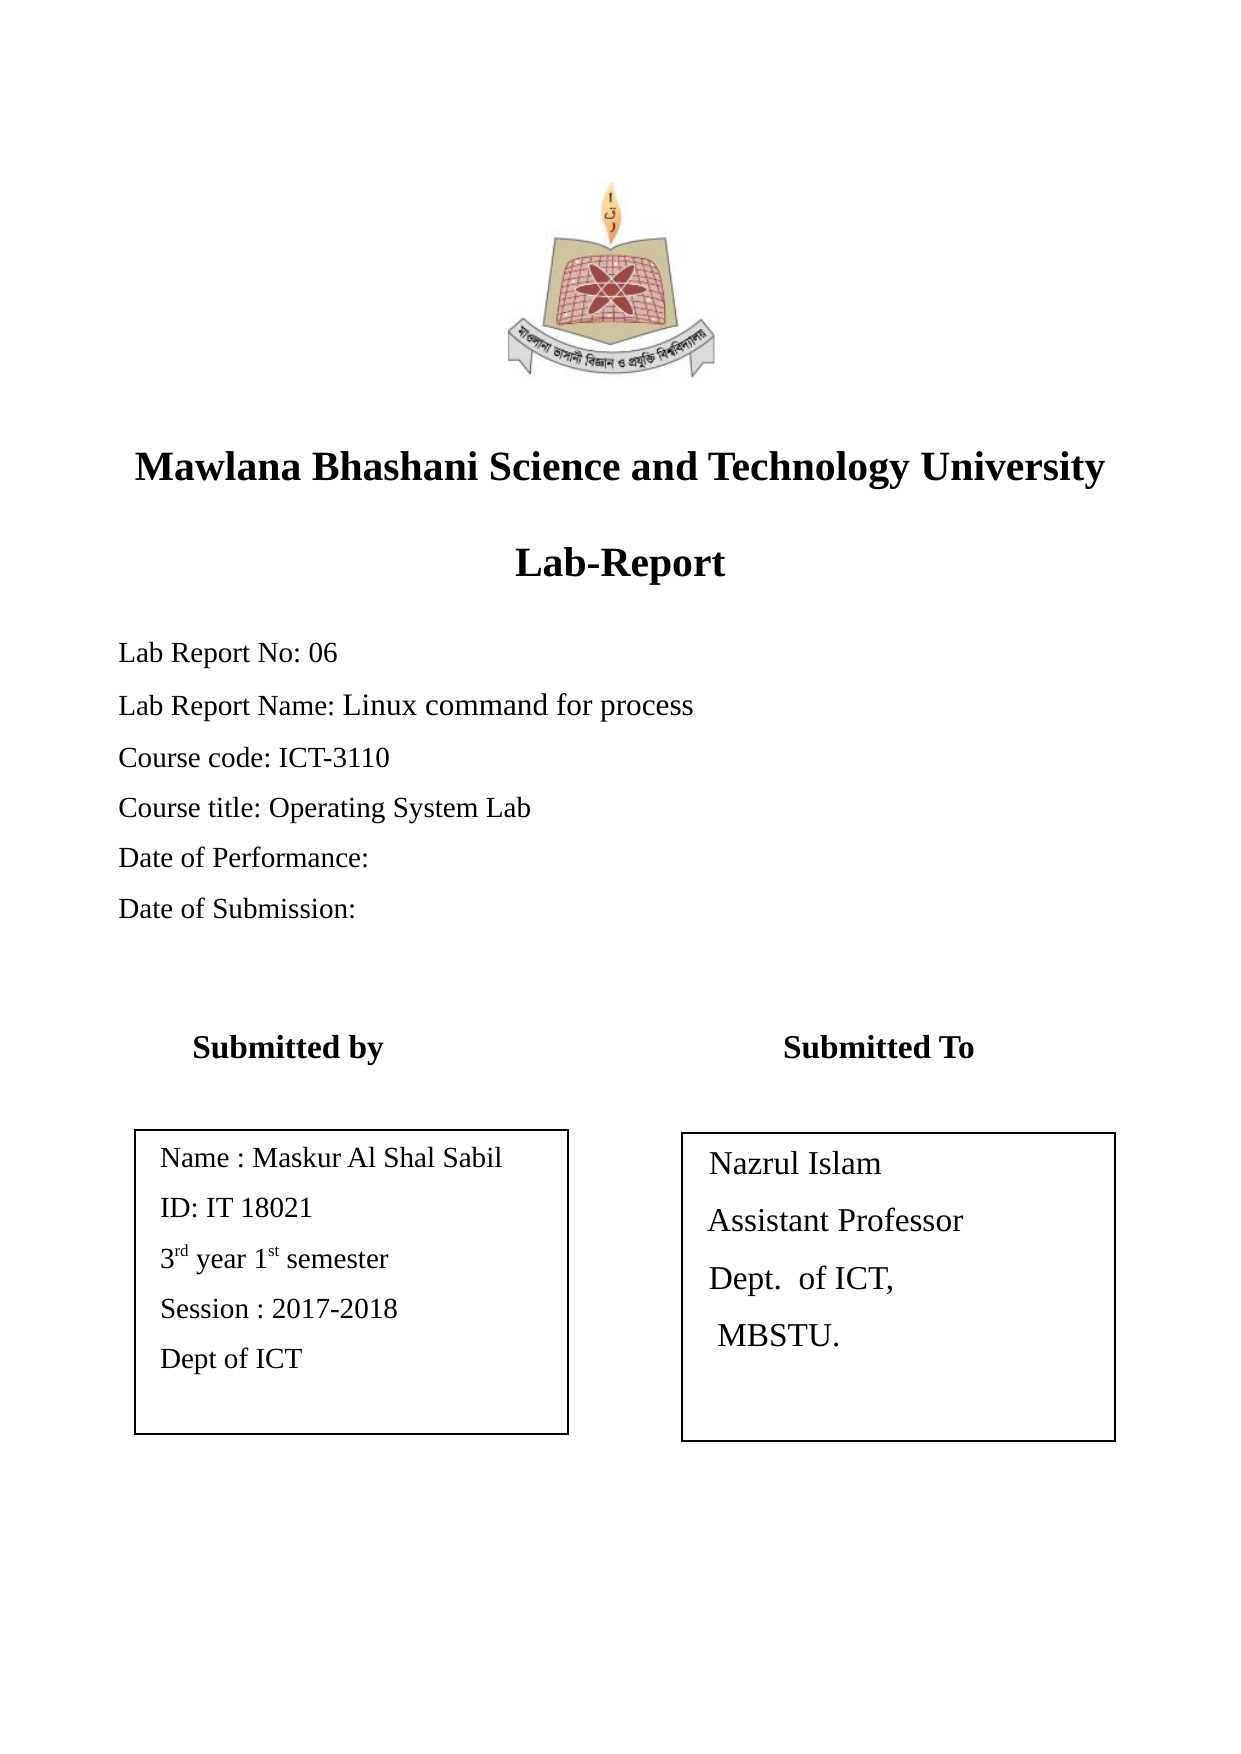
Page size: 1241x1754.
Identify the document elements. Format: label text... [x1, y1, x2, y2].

picture [507, 182, 715, 377]
text Lab Report No: 06 [118, 636, 1122, 669]
text Mawlana Bhashani Science and Technology University [118, 442, 1122, 489]
text 3rd year 1st semester [145, 1241, 558, 1274]
text Course code: ICT-3110 [118, 740, 1122, 773]
text Dept. of ICT, [692, 1258, 1105, 1296]
text Name : Maskur Al Shal Sabil [145, 1140, 558, 1174]
text Date of Submission: [118, 891, 1122, 924]
text Submitted by Submitted To [118, 1027, 1122, 1066]
text Dept of ICT [145, 1341, 558, 1375]
text Date of Performance: [118, 840, 1122, 874]
text Course title: Operating System Lab [118, 790, 1122, 824]
text Nazrul Islam [692, 1143, 1105, 1181]
text Assistant Professor [692, 1201, 1105, 1239]
text Session : 2017-2018 [145, 1291, 558, 1325]
text MBSTU. [692, 1316, 1105, 1354]
text ID: IT 18021 [145, 1191, 558, 1224]
text Lab-Report [118, 537, 1122, 585]
text Lab Report Name: Linux command for process [118, 686, 1122, 722]
